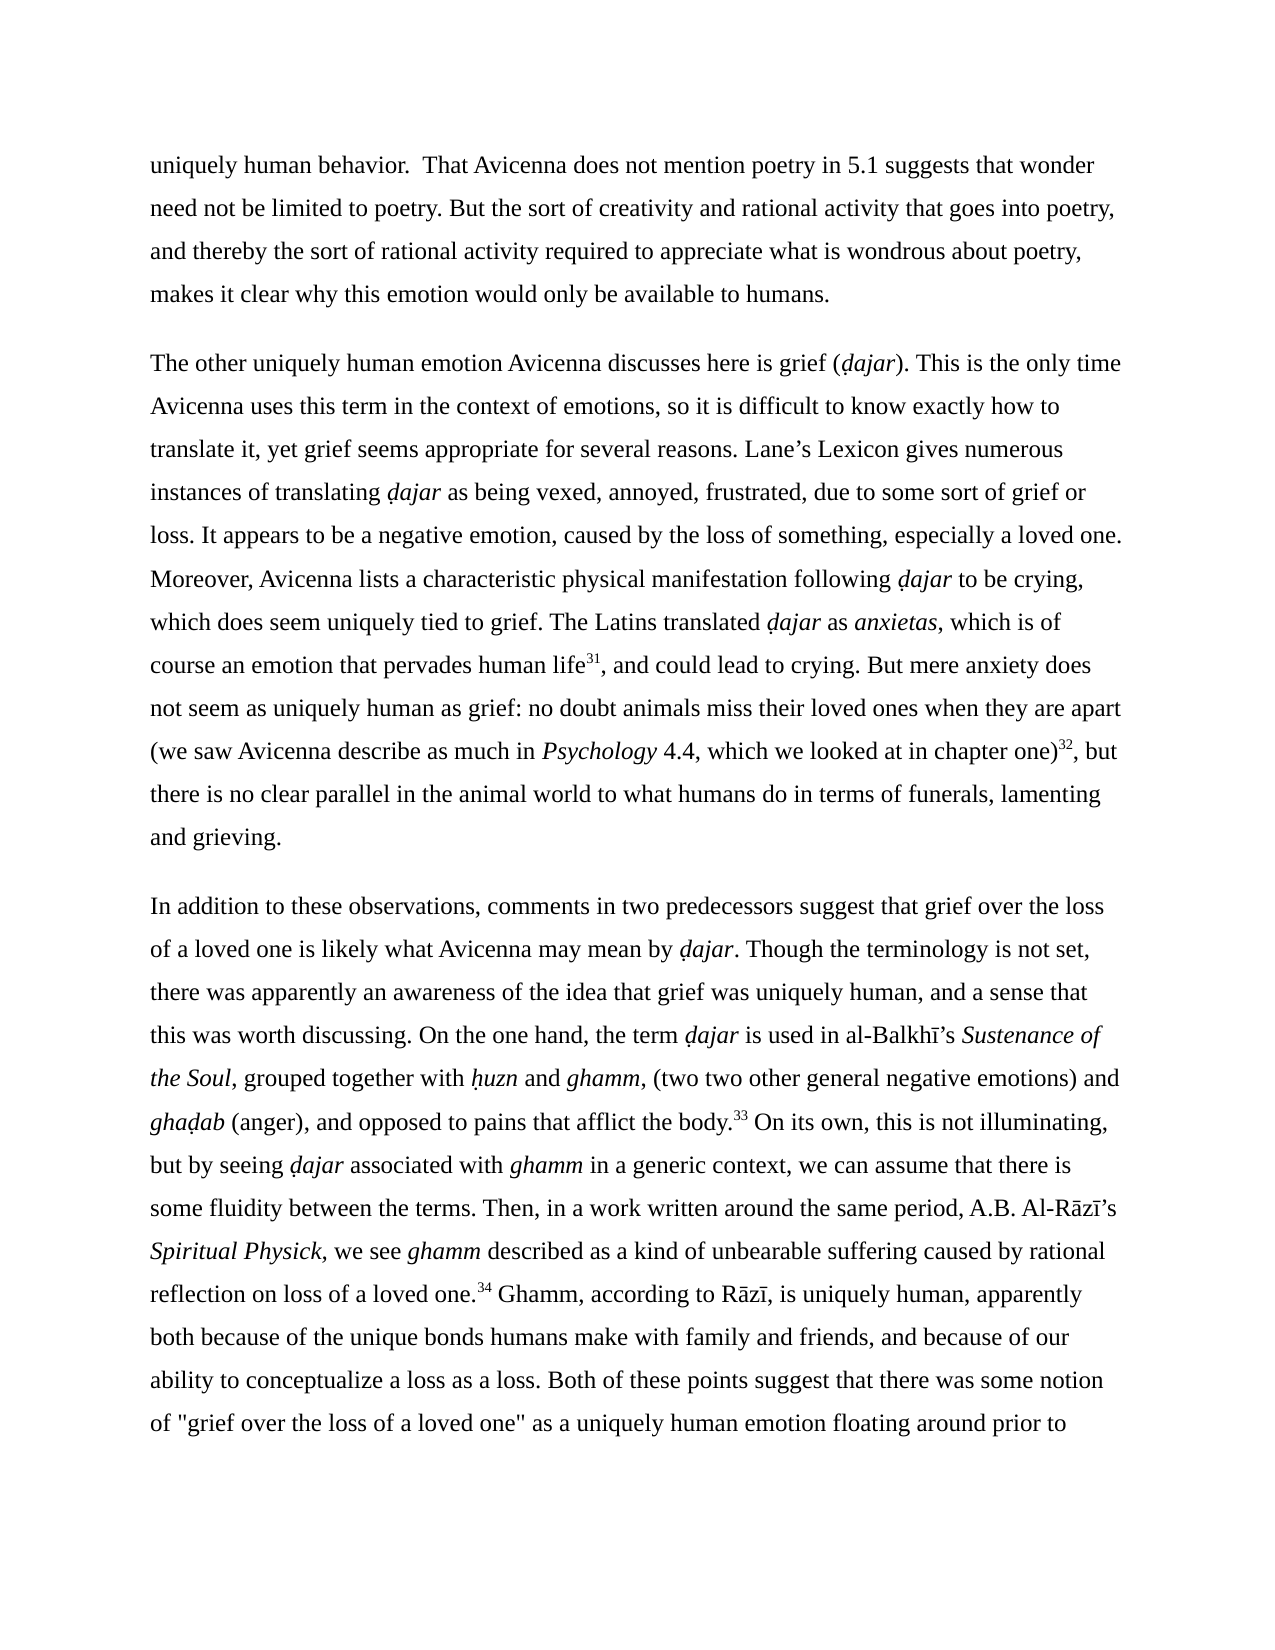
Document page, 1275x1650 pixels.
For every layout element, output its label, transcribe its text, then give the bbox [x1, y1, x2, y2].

text uniquely human behavior. That Avicenna does not mention poetry in 5.1 suggests that wonder need not be limited to poetry. But the sort of creativity and rational activity that goes into poetry, and thereby the sort of rational activity required to appreciate what is wondrous about poetry, makes it clear why this emotion would only be available to humans. [150, 150, 1125, 308]
text In addition to these observations, comments in two predecessors suggest that grief over the loss of a loved one is likely what Avicenna may mean by ḍajar. Though the terminology is not set, there was apparently an awareness of the idea that grief was uniquely human, and a sense that this was worth discussing. On the one hand, the term ḍajar is used in al-Balkhī’s Sustenance of the Soul, grouped together with ḥuzn and ghamm, (two two other general negative emotions) and ghaḍab (anger), and opposed to pains that afflict the body. On its own, this is not illuminating, but by seeing ḍajar associated with ghamm in a generic context, we can assume that there is some fluidity between the terms. Then, in a work written around the same period, A.B. Al-Rāzī’s Spiritual Physick, we see ghamm described as a kind of unbearable suffering caused by rational reflection on loss of a loved one. Ghamm, according to Rāzī, is uniquely human, apparently both because of the unique bonds humans make with family and friends, and because of our ability to conceptualize a loss as a loss. Both of these points suggest that there was some notion of "grief over the loss of a loved one" as a uniquely human emotion floating around prior to [150, 891, 1125, 1437]
text The other uniquely human emotion Avicenna discusses here is grief (ḍajar). This is the only time Avicenna uses this term in the context of emotions, so it is difficult to know exactly how to translate it, yet grief seems appropriate for several reasons. Lane’s Lexicon gives numerous instances of translating ḍajar as being vexed, annoyed, frustrated, due to some sort of grief or loss. It appears to be a negative emotion, caused by the loss of something, especially a loved one. Moreover, Avicenna lists a characteristic physical manifestation following ḍajar to be crying, which does seem uniquely tied to grief. The Latins translated ḍajar as anxietas, which is of course an emotion that pervades human life, and could lead to crying. But mere anxiety does not seem as uniquely human as grief: no doubt animals miss their loved ones when they are apart (we saw Avicenna describe as much in Psychology 4.4, which we looked at in chapter one), but there is no clear parallel in the animal world to what humans do in terms of funerals, lamenting and grieving. [150, 348, 1125, 851]
